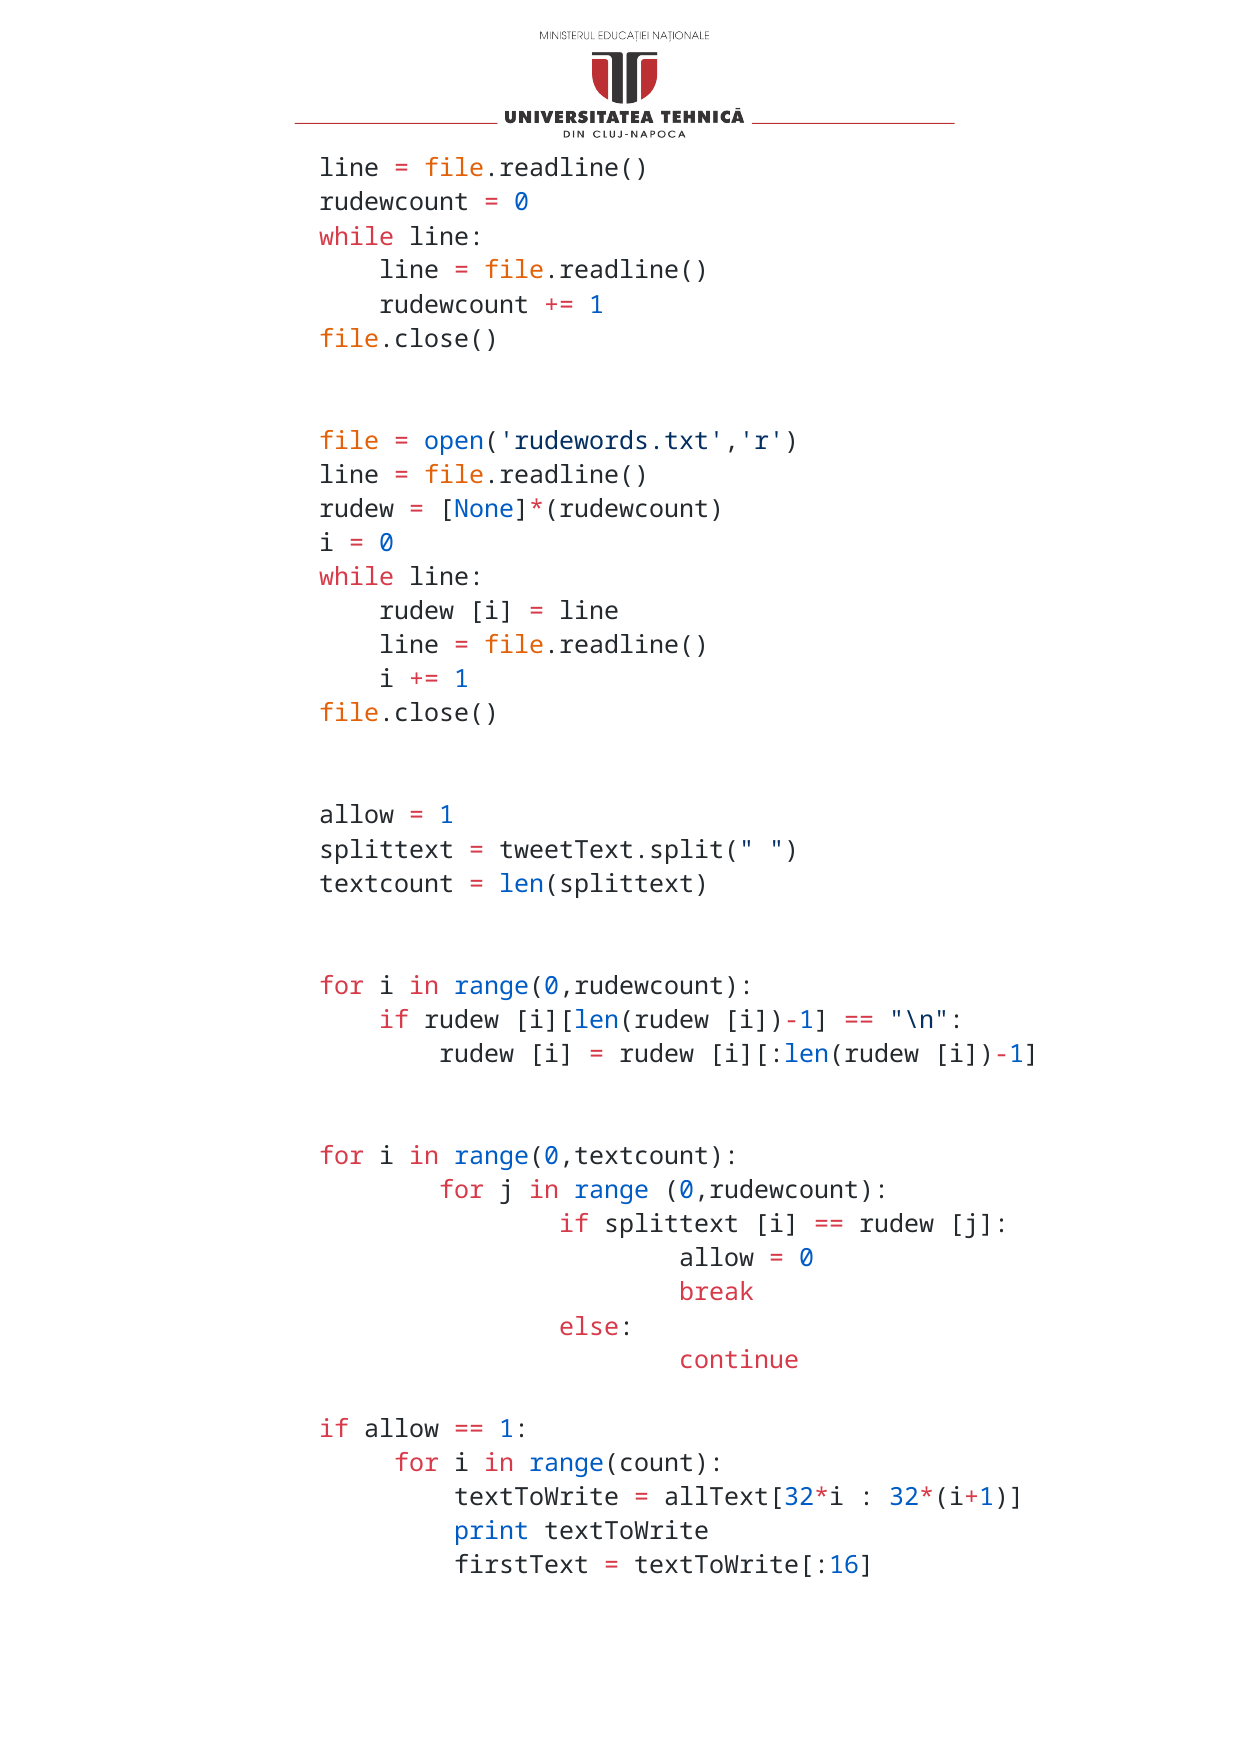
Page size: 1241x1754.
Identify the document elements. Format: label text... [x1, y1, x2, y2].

table_cell [150, 559, 183, 593]
table_cell [150, 491, 183, 525]
table_cell line = file.readline() [183, 252, 1090, 286]
table_cell while line: [183, 218, 1090, 252]
table_cell [150, 525, 183, 559]
table_cell textcount = len(splittext) [183, 865, 1090, 899]
table_cell [150, 286, 183, 320]
table_cell rudew [i] = rudew [i][:len(rudew [i])-1] [183, 1036, 1090, 1070]
table_cell [150, 354, 183, 388]
table_cell [150, 184, 183, 218]
table_cell break [183, 1274, 1090, 1308]
table_cell [150, 695, 183, 729]
table_cell [183, 1070, 1090, 1104]
table_cell for j in range (0,rudewcount): [183, 1172, 1090, 1206]
table_cell [150, 1070, 183, 1104]
table_cell [150, 627, 183, 661]
table_cell if allow == 1: [183, 1410, 1090, 1444]
table_cell file.close() [183, 320, 1090, 354]
table_cell [150, 320, 183, 354]
table_cell print textToWrite [183, 1513, 1090, 1547]
table_cell [150, 593, 183, 627]
table_cell [150, 865, 183, 899]
table_cell [150, 1104, 183, 1172]
table_cell allow = 0 [183, 1240, 1090, 1274]
table_cell [150, 1036, 183, 1070]
table_cell [183, 1376, 1090, 1410]
table_cell [150, 1376, 183, 1410]
table_cell [183, 354, 1090, 388]
table_cell [150, 934, 183, 1002]
table_cell i = 0 [183, 525, 1090, 559]
table_cell i += 1 [183, 661, 1090, 695]
table_cell [150, 389, 183, 457]
table_cell [150, 1410, 183, 1444]
table_cell line = file.readline() [183, 150, 1090, 184]
table_cell if rudew [i][len(rudew [i])-1] == "\n": [183, 1002, 1090, 1036]
table_cell [150, 1342, 183, 1376]
table_cell else: [183, 1308, 1090, 1342]
table_cell [150, 1513, 183, 1547]
table_cell rudew [i] = line [183, 593, 1090, 627]
table_cell textToWrite = allText[32*i : 32*(i+1)] [183, 1479, 1090, 1512]
table_cell [150, 1274, 183, 1308]
table_cell [183, 899, 1090, 933]
table_cell allow = 1 [183, 763, 1090, 831]
table_cell continue [183, 1342, 1090, 1376]
table_cell while line: [183, 559, 1090, 593]
table_cell for i in range(0,textcount): [183, 1104, 1090, 1172]
table_cell firstText = textToWrite[:16] [183, 1547, 1090, 1581]
table_cell for i in range(0,rudewcount): [183, 934, 1090, 1002]
table_cell splittext = tweetText.split(" ") [183, 831, 1090, 865]
table_cell line = file.readline() [183, 627, 1090, 661]
table_cell file = open('rudewords.txt','r') [183, 389, 1090, 457]
table_cell rudew = [None]*(rudewcount) [183, 491, 1090, 525]
table_cell [150, 457, 183, 491]
table_cell [150, 763, 183, 831]
table_cell [150, 1479, 183, 1512]
table_cell [150, 831, 183, 865]
table_cell [150, 1206, 183, 1240]
table_cell [150, 661, 183, 695]
table_cell [150, 1308, 183, 1342]
table_cell [183, 729, 1090, 763]
table_cell [150, 1444, 183, 1478]
table_cell [150, 218, 183, 252]
table_cell [150, 729, 183, 763]
table_cell [150, 252, 183, 286]
table_cell file.close() [183, 695, 1090, 729]
table_cell if splittext [i] == rudew [j]: [183, 1206, 1090, 1240]
table_cell for i in range(count): [183, 1444, 1090, 1478]
table_cell [150, 1547, 183, 1581]
table_cell [150, 1240, 183, 1274]
table_cell [150, 150, 183, 184]
table_cell rudewcount += 1 [183, 286, 1090, 320]
table_cell [150, 1002, 183, 1036]
table_cell [150, 1172, 183, 1206]
table_cell line = file.readline() [183, 457, 1090, 491]
table_cell rudewcount = 0 [183, 184, 1090, 218]
table_cell [150, 899, 183, 933]
